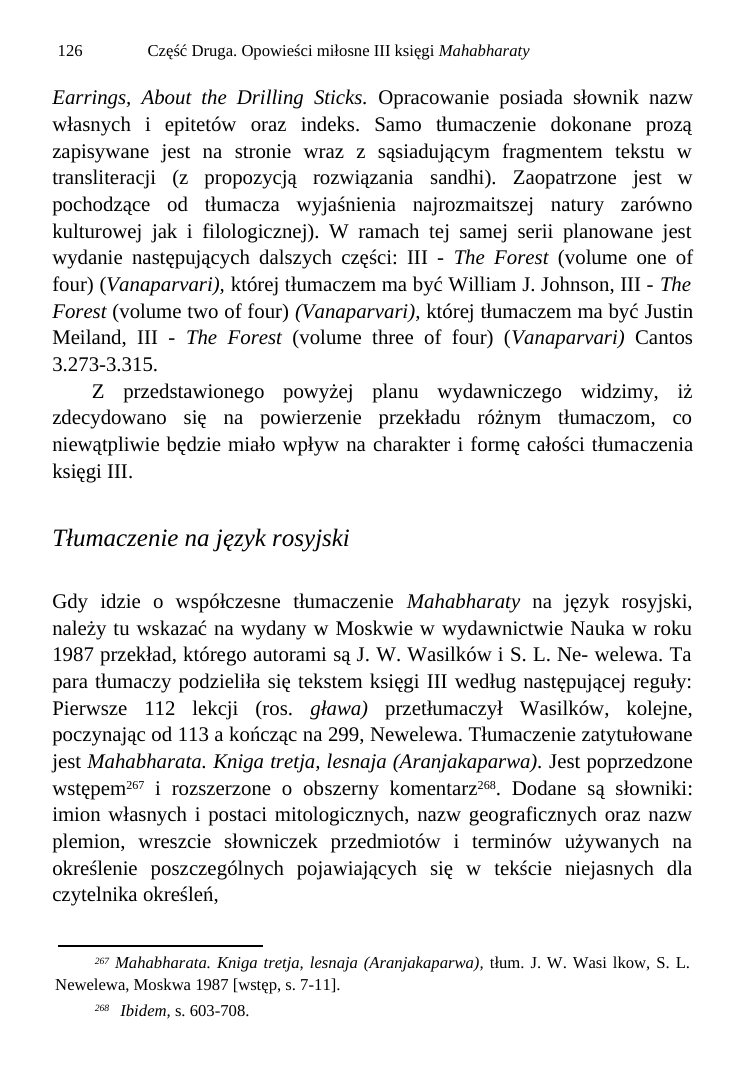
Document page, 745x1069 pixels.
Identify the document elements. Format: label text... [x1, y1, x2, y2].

text 267 Mahabharata. Kniga tretja, lesnaja (Aranjakaparwa), tłum. J. W. Wasi lkow, S. L. Newelewa, Moskwa 1987 [wstęp, s. 7-11]. [55, 953, 690, 993]
text Earrings, About the Drilling Sticks. Opracowanie posiada słownik nazw własnych i epitetów oraz indeks. Samo tłumaczenie dokonane prozą zapisywane jest na stronie wraz z sąsiadującym fragmentem tekstu w transliteracji (z propozycją rozwiązania sandhi). Zaopatrzone jest w pochodzące od tłumacza wyjaśnienia najrozmaitszej natury zarówno kulturowej jak i filologicznej). W ramach tej samej serii planowane jest wydanie następujących dalszych części: III - The Forest (volume one of four) (Vanaparvari), której tłumaczem ma być William J. Johnson, III - The Forest (volume two of four) (Vanaparvari), której tłumaczem ma być Justin Meiland, III - The Forest (volume three of four) (Vana­parvari) Cantos 3.273-3.315. [52, 85, 693, 376]
text 268 Ibidem, s. 603-708. [55, 1000, 690, 1019]
text Część Druga. Opowieści miłosne III księgi Mahabharaty [147, 41, 606, 60]
text Tłumaczenie na język rosyjski [52, 523, 693, 552]
text Z przedstawionego powyżej planu wydawniczego widzimy, iż zdecydowano się na powierzenie przekładu różnym tłumaczom, co niewątpliwie będzie miało wpływ na charakter i formę całości tłuma­czenia księgi III. [52, 379, 693, 483]
text 126 [57, 40, 92, 59]
text Gdy idzie o współczesne tłumaczenie Mahabharaty na język rosyjski, należy tu wskazać na wydany w Moskwie w wydawnictwie Nauka w roku 1987 przekład, którego autorami są J. W. Wasilków i S. L. Ne- welewa. Ta para tłumaczy podzieliła się tekstem księgi III według następującej reguły: Pierwsze 112 lekcji (ros. gława) przetłumaczył Wasilków, kolejne, poczynając od 113 a kończąc na 299, Newelewa. Tłumaczenie zatytułowane jest Mahabharata. Kniga tretja, lesnaja (Aranjakaparwa). Jest poprzedzone wstępem267 i rozszerzone o ob­szerny komentarz268. Dodane są słowniki: imion własnych i postaci mitologicznych, nazw geograficznych oraz nazw plemion, wreszcie słowniczek przedmiotów i terminów używanych na określenie poszcze­gólnych pojawiających się w tekście niejasnych dla czytelnika określeń, [52, 589, 693, 906]
